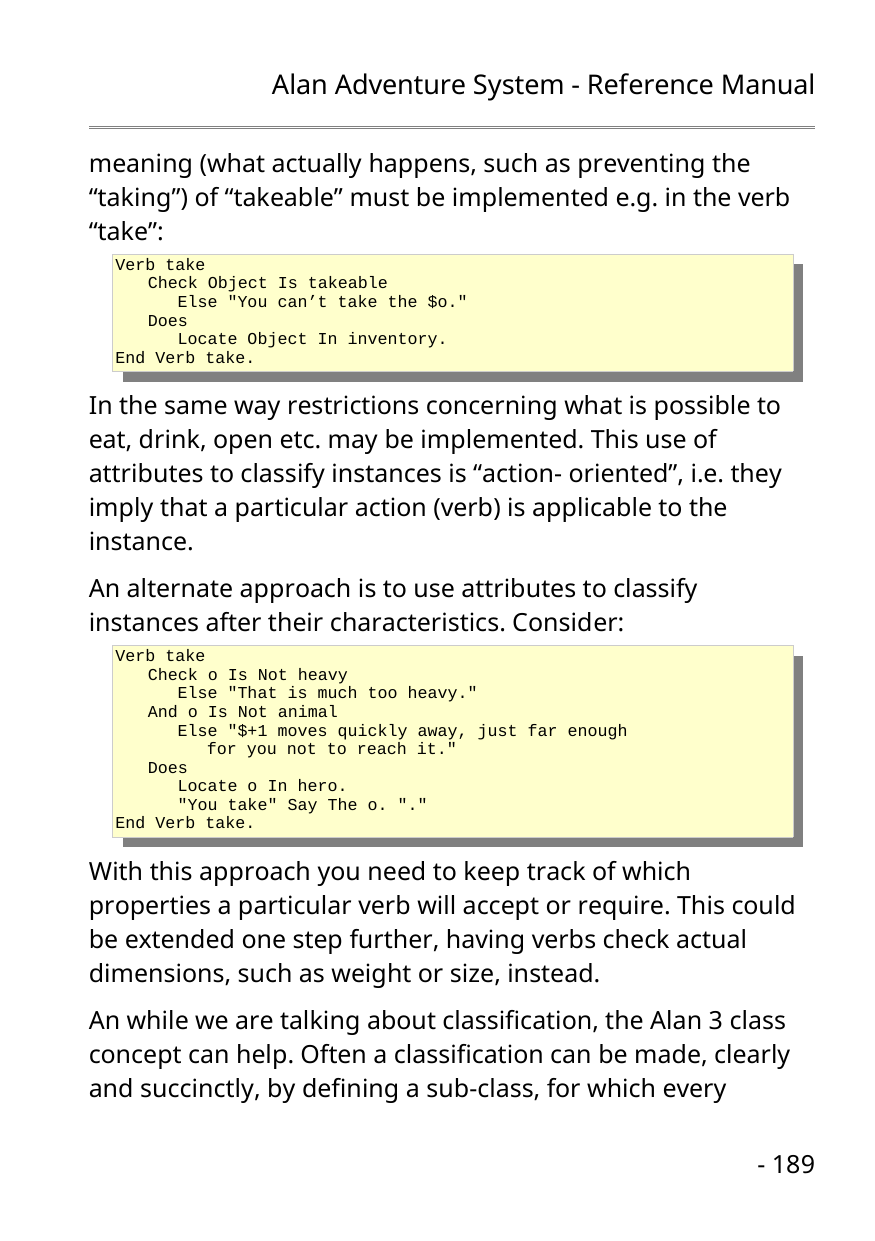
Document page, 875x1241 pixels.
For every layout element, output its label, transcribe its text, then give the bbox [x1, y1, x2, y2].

text An while we are talking about classification, the Alan 3 class concept can help. Often a classification can be made, clearly and succinctly, by defining a sub-class, for which every [88, 1003, 815, 1104]
text In the same way restrictions concerning what is possible to eat, drink, open etc. may be implemented. This use of attributes to classify instances is “action- oriented”, i.e. they imply that a particular action (verb) is applicable to the instance. [88, 388, 815, 558]
text meaning (what actually happens, such as preventing the “taking”) of “takeable” must be implemented e.g. in the verb “take”: [88, 146, 815, 247]
text With this approach you need to keep track of which properties a particular verb will accept or require. This could be extended one step further, having verbs check actual dimensions, such as weight or size, instead. [88, 854, 815, 990]
text Verb take Check o Is Not heavy Else "That is much too heavy." And o Is Not animal Else "$+1 moves quickly away, just far enough for you not to reach it." Does Locate o In hero. "You take" Say The o. "." End Verb take. [113, 646, 793, 837]
text An alternate approach is to use attributes to classify instances after their characteristics. Consid­er: [88, 571, 815, 639]
text Verb take Check Object Is takeable Else "You can’t take the $o." Does Locate Object In inventory. End Verb take. [113, 255, 793, 371]
